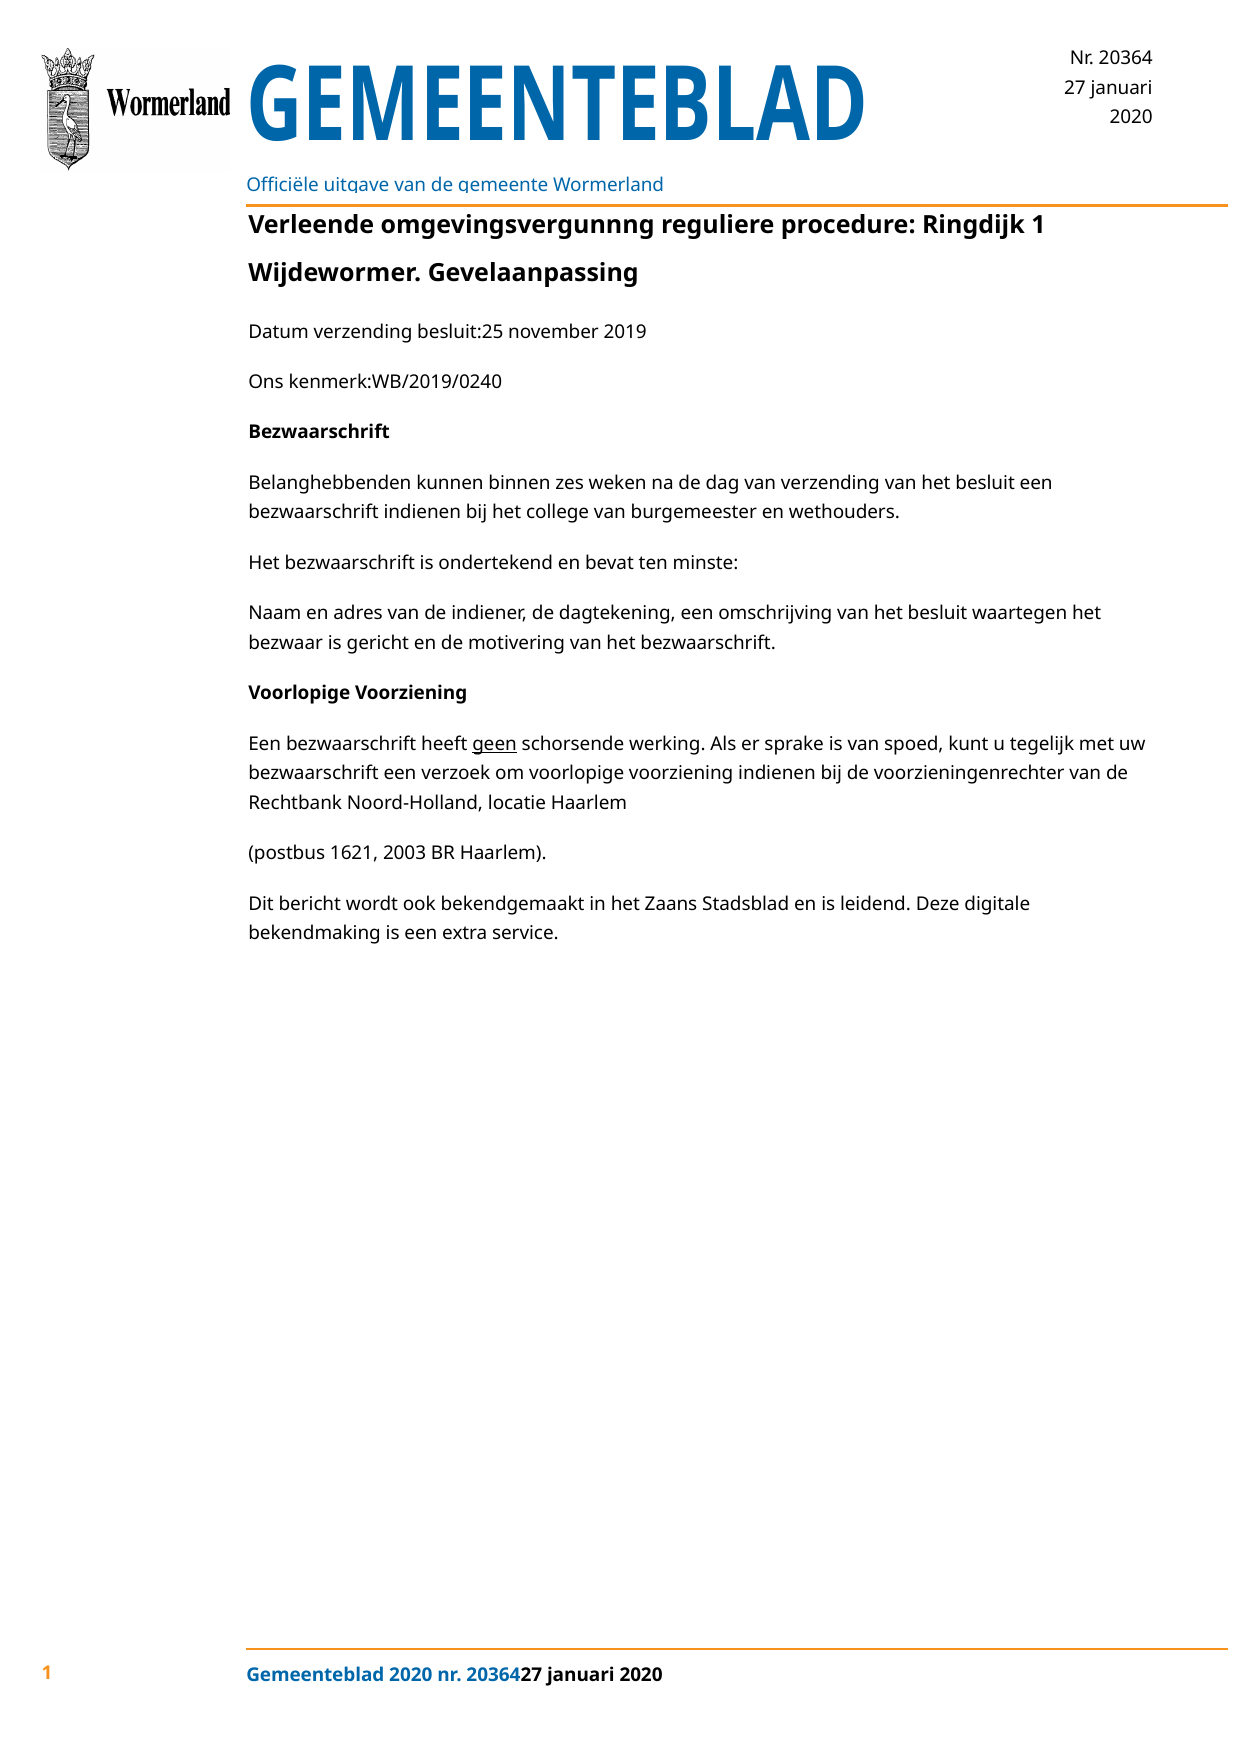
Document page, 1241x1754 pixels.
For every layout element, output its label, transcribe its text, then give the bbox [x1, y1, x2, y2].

text Ons kenmerk:WB/2019/0240 [248, 368, 1152, 394]
text Voorlopige Voorziening [248, 679, 1152, 705]
text Het bezwaarschrift is ondertekend en bevat ten minste: [248, 549, 1152, 575]
text Een bezwaarschrift heeft geen schorsende werking. Als er sprake is van spoed, kunt u tegelijk met uw bezwaarschrift een verzoek om voorlopige voorziening indienen bij de voorzieningenrechter van de Rechtbank Noord-Holland, locatie Haarlem [248, 730, 1152, 815]
text Belanghebbenden kunnen binnen zes weken na de dag van verzending van het besluit een bezwaarschrift indienen bij het college van burgemeester en wethouders. [248, 469, 1152, 524]
text Dit bericht wordt ook bekendgemaakt in het Zaans Stadsblad en is leidend. Deze digitale bekendmaking is een extra service. [248, 890, 1152, 945]
text Bezwaarschrift [248, 419, 1152, 444]
text Verleende omgevingsvergunnng reguliere procedure: Ringdijk 1 Wijdewormer. Gevelaanpassing [248, 207, 1152, 288]
picture [41, 47, 231, 172]
text Naam en adres van de indiener, de dagtekening, een omschrijving van het besluit waartegen het bezwaar is gericht en de motivering van het bezwaarschrift. [248, 599, 1152, 655]
text Datum verzending besluit:25 november 2019 [248, 318, 1152, 344]
text (postbus 1621, 2003 BR Haarlem). [248, 839, 1152, 865]
